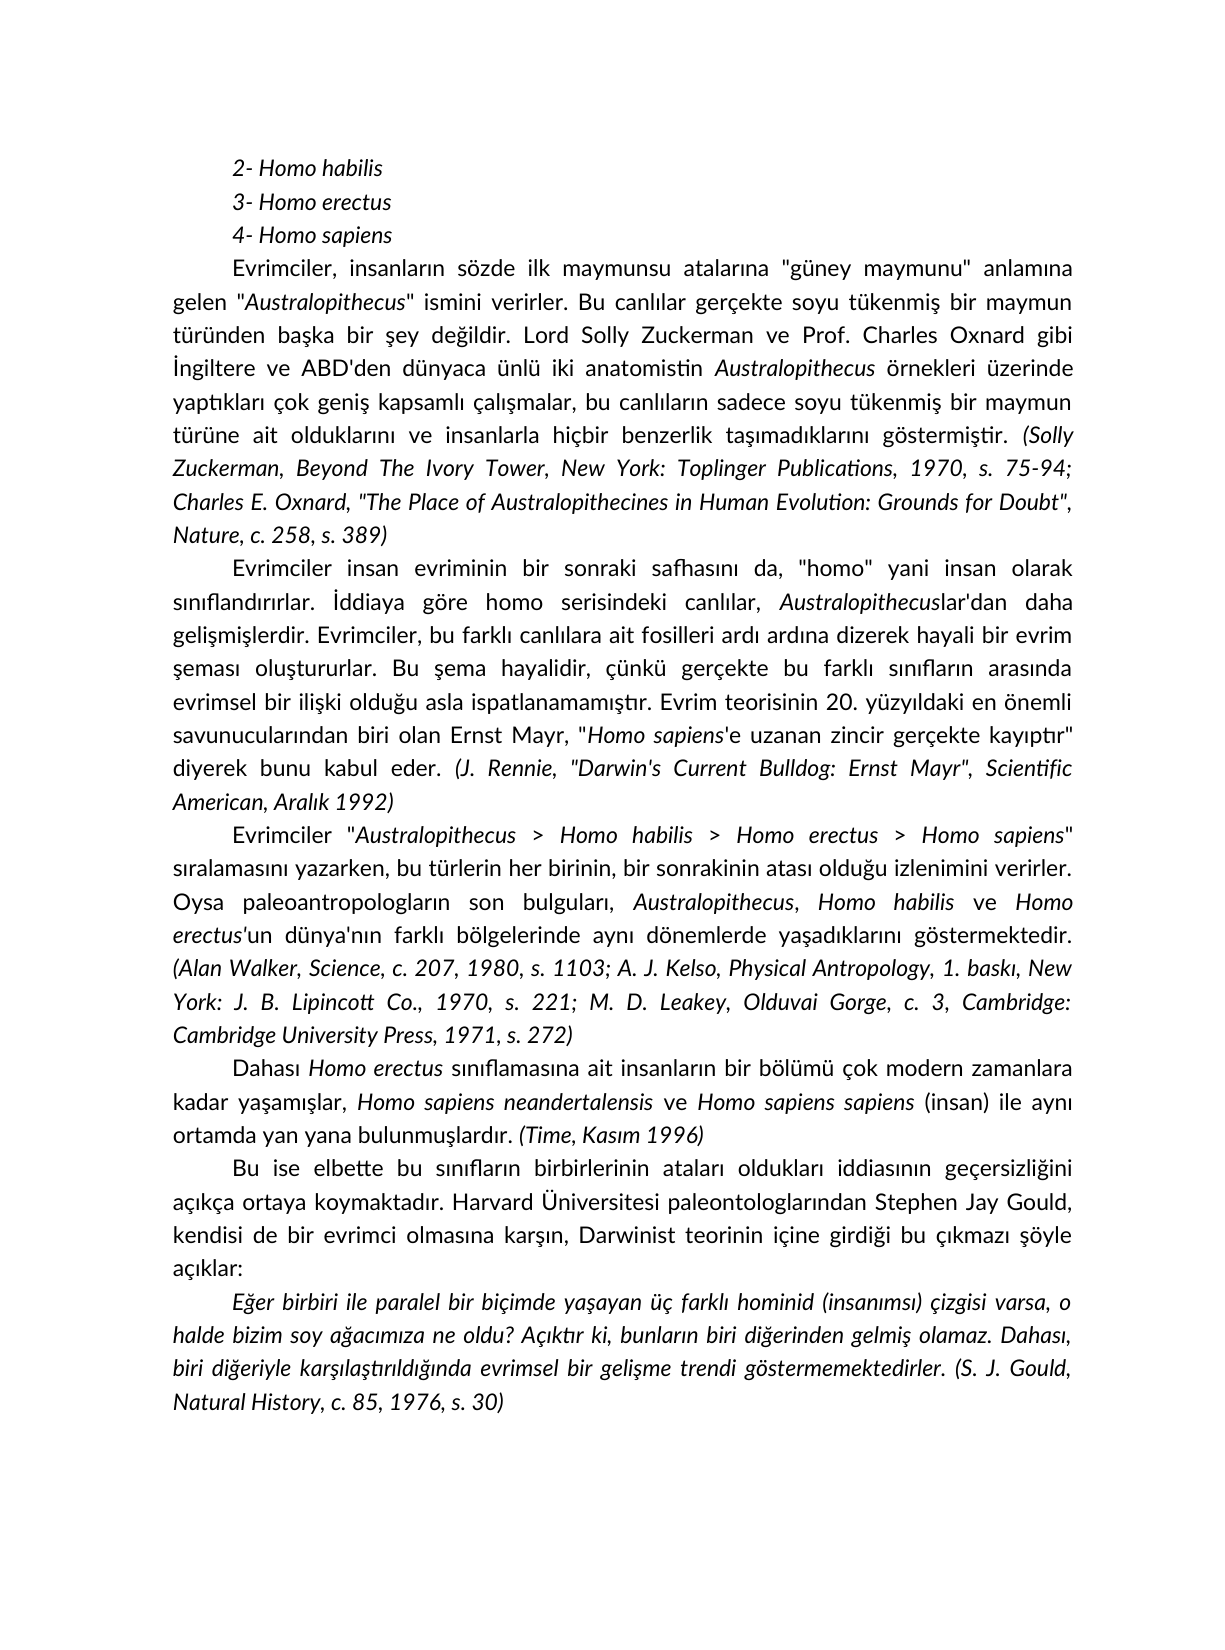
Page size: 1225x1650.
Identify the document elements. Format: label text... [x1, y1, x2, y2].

text 2- Homo habilis [173, 150, 1073, 183]
text Bu ise elbette bu sınıfların birbirlerinin ataları oldukları iddiasının geçersizliğini açıkça ortaya koymaktadır. Harvard Üniversitesi paleontologlarından Stephen Jay Gould, kendisi de bir evrimci olmasına karşın, Darwinist teorinin içine girdiği bu çıkmazı şöyle açıklar: [173, 1150, 1073, 1283]
text Evrimciler "Australopithecus > Homo habilis > Homo erectus > Homo sapiens" sıralamasını yazarken, bu türlerin her birinin, bir sonrakinin atası olduğu izlenimini verirler. Oysa paleoantropologların son bulguları, Australopithecus, Homo habilis ve Homo erectus'un dünya'nın farklı bölgelerinde aynı dönemlerde yaşadıklarını göstermektedir. (Alan Walker, Science, c. 207, 1980, s. 1103; A. J. Kelso, Physical Antropology, 1. baskı, New York: J. B. Lipincott Co., 1970, s. 221; M. D. Leakey, Olduvai Gorge, c. 3, Cambridge: Cambridge University Press, 1971, s. 272) [173, 817, 1073, 1050]
text Eğer birbiri ile paralel bir biçimde yaşayan üç farklı hominid (insanımsı) çizgisi varsa, o halde bizim soy ağacımıza ne oldu? Açıktır ki, bunların biri diğerinden gelmiş olamaz. Dahası, biri diğeriyle karşılaştırıldığında evrimsel bir gelişme trendi göstermemektedirler. (S. J. Gould, Natural History, c. 85, 1976, s. 30) [173, 1283, 1073, 1417]
text 4- Homo sapiens [173, 217, 1073, 250]
text Dahası Homo erectus sınıflamasına ait insanların bir bölümü çok modern zamanlara kadar yaşamışlar, Homo sapiens neandertalensis ve Homo sapiens sapiens (insan) ile aynı ortamda yan yana bulunmuşlardır. (Time, Kasım 1996) [173, 1050, 1073, 1150]
text 3- Homo erectus [173, 183, 1073, 217]
text Evrimciler insan evriminin bir sonraki safhasını da, "homo" yani insan olarak sınıflandırırlar. İddiaya göre homo serisindeki canlılar, Australopithecuslar'dan daha gelişmişlerdir. Evrimciler, bu farklı canlılara ait fosilleri ardı ardına dizerek hayali bir evrim şeması oluştururlar. Bu şema hayalidir, çünkü gerçekte bu farklı sınıfların arasında evrimsel bir ilişki olduğu asla ispatlanamamıştır. Evrim teorisinin 20. yüzyıldaki en önemli savunucularından biri olan Ernst Mayr, "Homo sapiens'e uzanan zincir gerçekte kayıptır" diyerek bunu kabul eder. (J. Rennie, "Darwin's Current Bulldog: Ernst Mayr", Scientific American, Aralık 1992) [173, 550, 1073, 817]
text Evrimciler, insanların sözde ilk maymunsu atalarına "güney maymunu" anlamına gelen "Australopithecus" ismini verirler. Bu canlılar gerçekte soyu tükenmiş bir maymun türünden başka bir şey değildir. Lord Solly Zuckerman ve Prof. Charles Oxnard gibi İngiltere ve ABD'den dünyaca ünlü iki anatomistin Australopithecus örnekleri üzerinde yaptıkları çok geniş kapsamlı çalışmalar, bu canlıların sadece soyu tükenmiş bir maymun türüne ait olduklarını ve insanlarla hiçbir benzerlik taşımadıklarını göstermiştir. (Solly Zuckerman, Beyond The Ivory Tower, New York: Toplinger Publications, 1970, s. 75-94; Charles E. Oxnard, "The Place of Australopithecines in Human Evolution: Grounds for Doubt", Nature, c. 258, s. 389) [173, 250, 1073, 550]
